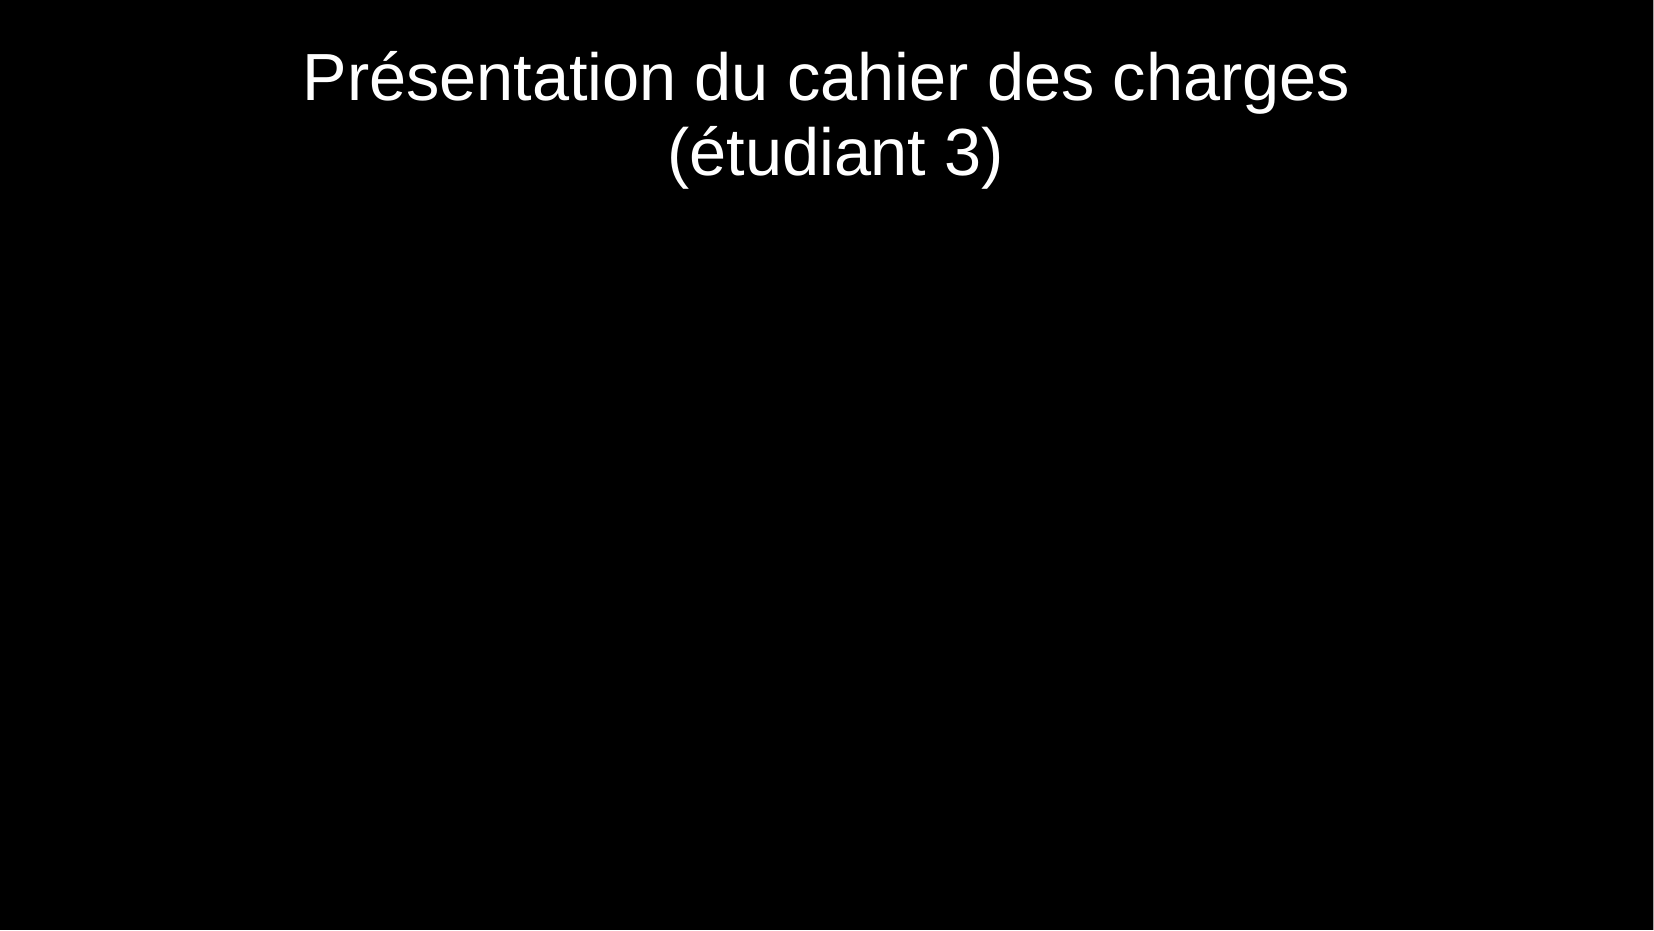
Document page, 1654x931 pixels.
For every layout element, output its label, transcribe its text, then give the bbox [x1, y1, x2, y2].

title Présentation du cahier des charges (étudiant 3) [82, 37, 1571, 193]
